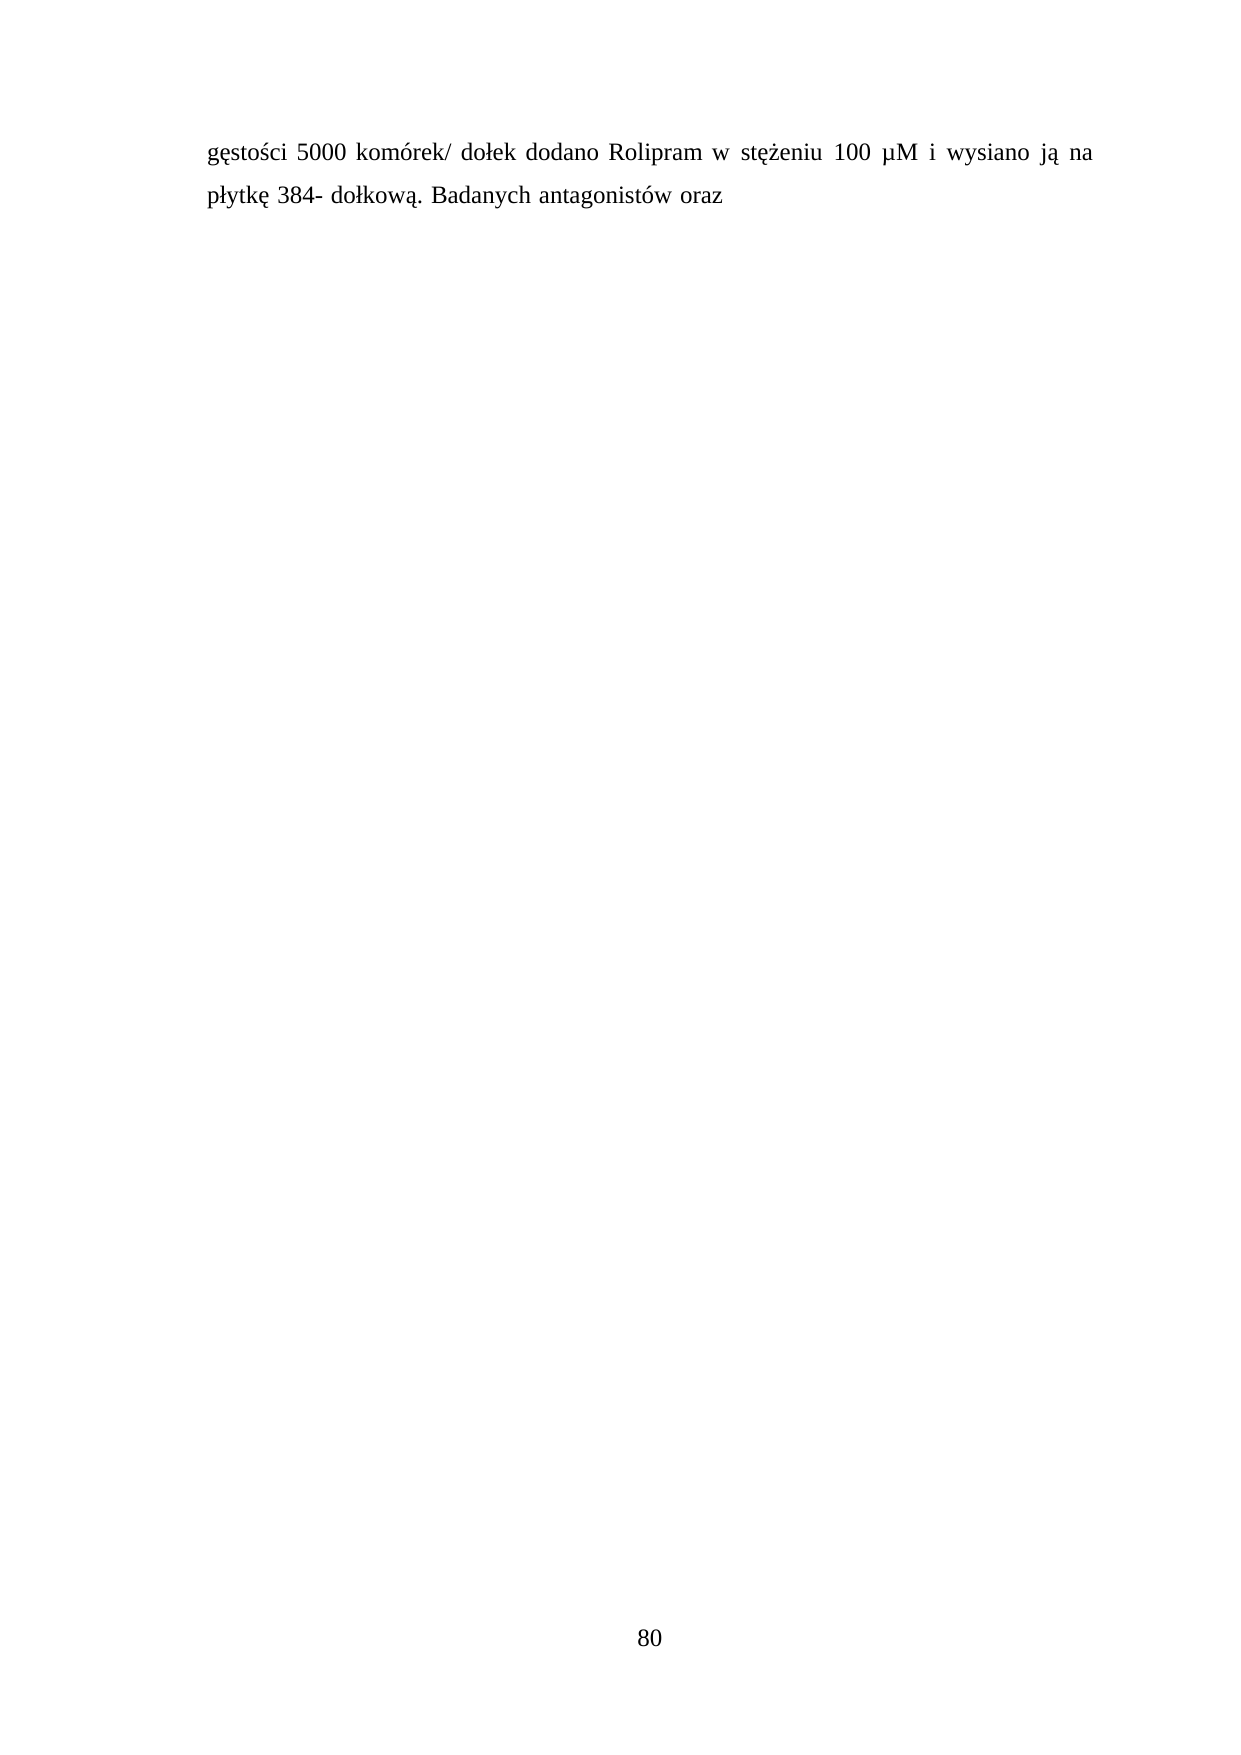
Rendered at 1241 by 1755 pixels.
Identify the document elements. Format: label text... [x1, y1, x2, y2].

text gęstości 5000 komórek/ dołek dodano Rolipram w stężeniu 100 µM i wysiano ją na płytkę 384- dołkową. Badanych antagonistów oraz [207, 137, 1093, 209]
